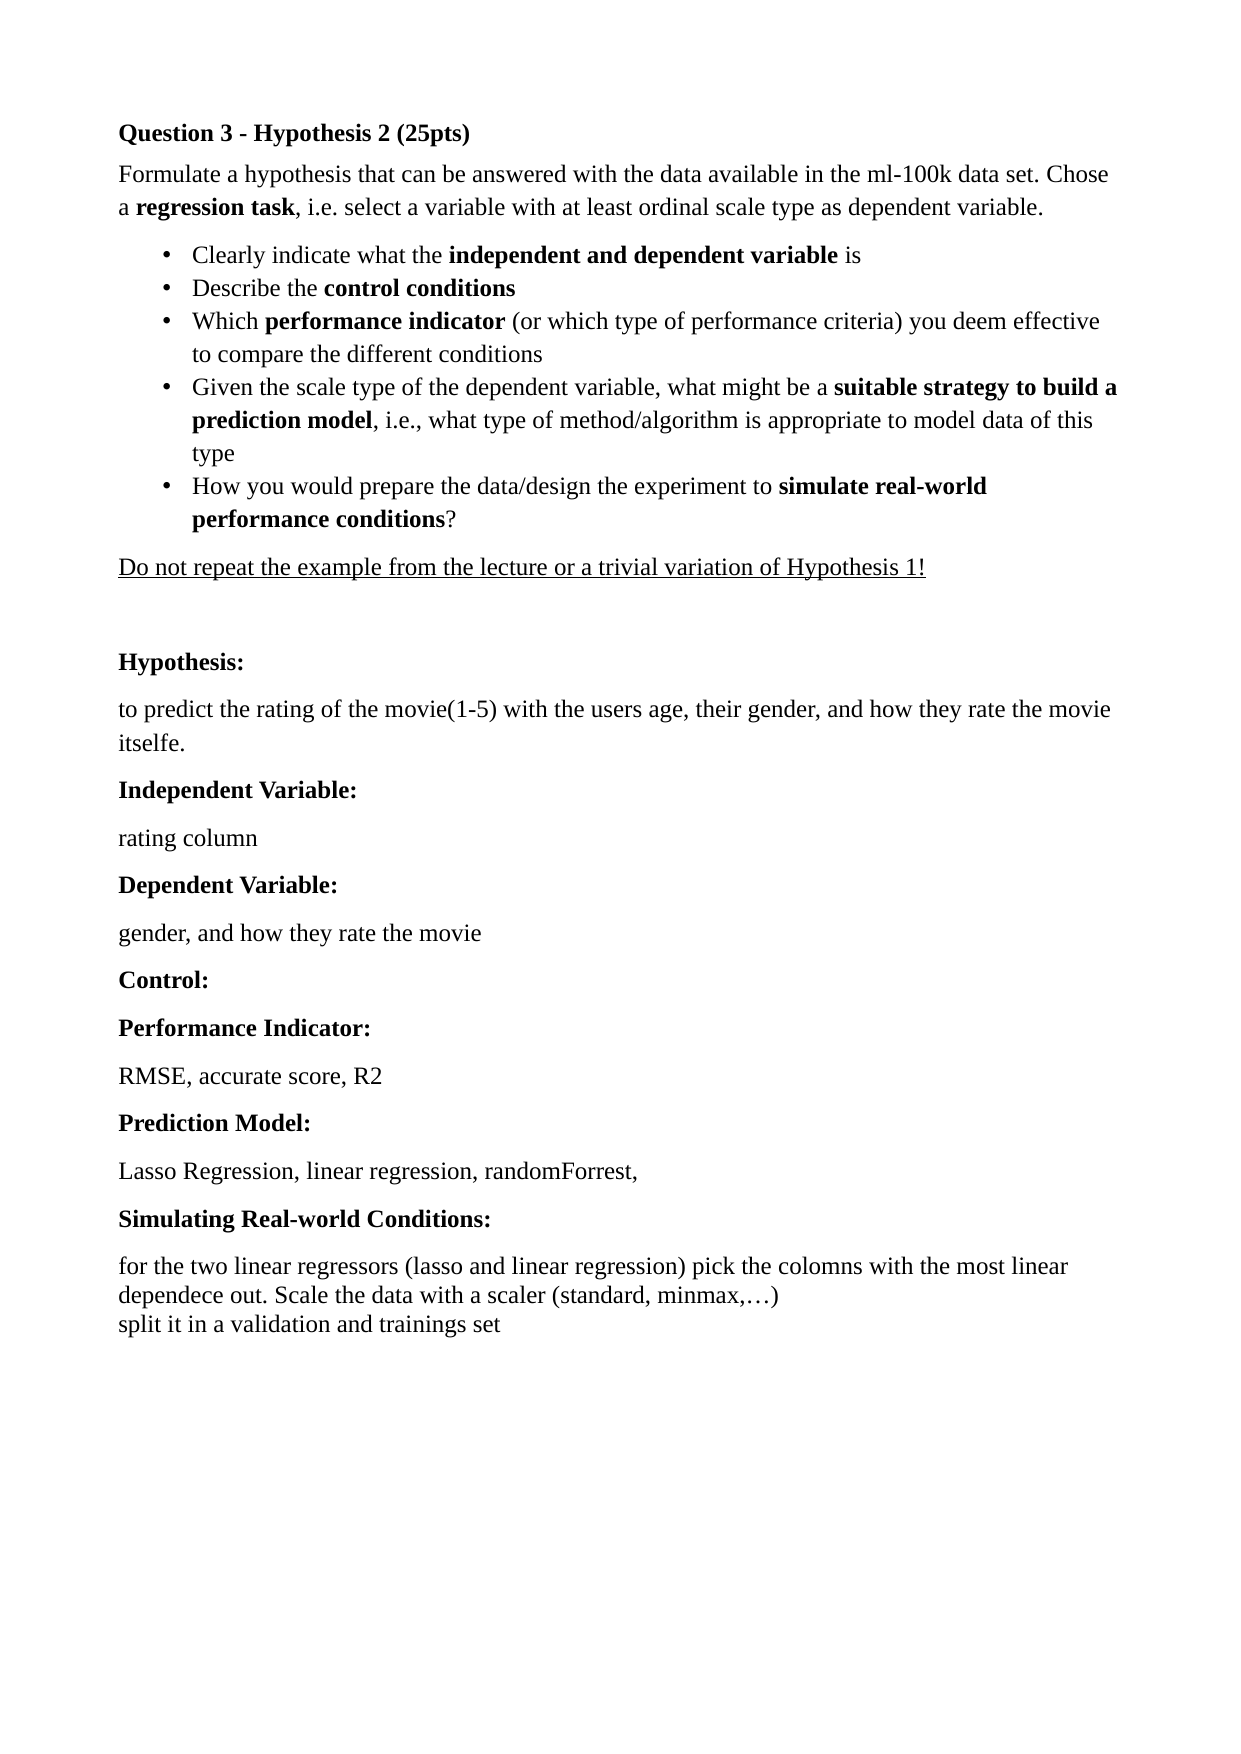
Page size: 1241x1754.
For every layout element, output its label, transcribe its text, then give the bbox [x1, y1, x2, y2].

list Clearly indicate what the independent and dependent variable is [162, 240, 1122, 269]
subtitle Question 3 - Hypothesis 2 (25pts) [118, 118, 1122, 147]
text Simulating Real-world Conditions: [118, 1204, 1122, 1232]
text Dependent Variable: [118, 870, 1122, 899]
list How you would prepare the data/design the experiment to simulate real-world performance conditions? [162, 471, 1122, 533]
text for the two linear regressors (lasso and linear regression) pick the colomns with the most linear dependece out. Scale the data with a scaler (standard, minmax,…) [118, 1251, 1122, 1309]
text RMSE, accurate score, R2 [118, 1061, 1122, 1089]
list Describe the control conditions [162, 273, 1122, 302]
text Formulate a hypothesis that can be answered with the data available in the ml-100k data set. Chose a regression task, i.e. select a variable with at least ordinal scale type as dependent variable. [118, 159, 1122, 221]
list Given the scale type of the dependent variable, what might be a suitable strategy to build a prediction model, i.e., what type of method/algorithm is appropriate to model data of this type [162, 372, 1122, 467]
text Lasso Regression, linear regression, randomForrest, [118, 1156, 1122, 1185]
text rating column [118, 823, 1122, 852]
text gender, and how they rate the movie [118, 918, 1122, 947]
text Performance Indicator: [118, 1013, 1122, 1042]
text Independent Variable: [118, 775, 1122, 804]
list Which performance indicator (or which type of performance criteria) you deem effective to compare the different conditions [162, 306, 1122, 368]
text split it in a validation and trainings set [118, 1309, 1122, 1337]
text to predict the rating of the movie(1-5) with the users age, their gender, and how they rate the movie itselfe. [118, 694, 1122, 756]
text Control: [118, 966, 1122, 994]
text Prediction Model: [118, 1108, 1122, 1137]
text Hypothesis: [118, 647, 1122, 676]
text Do not repeat the example from the lecture or a trivial variation of Hypothesis 1! [118, 552, 1122, 581]
